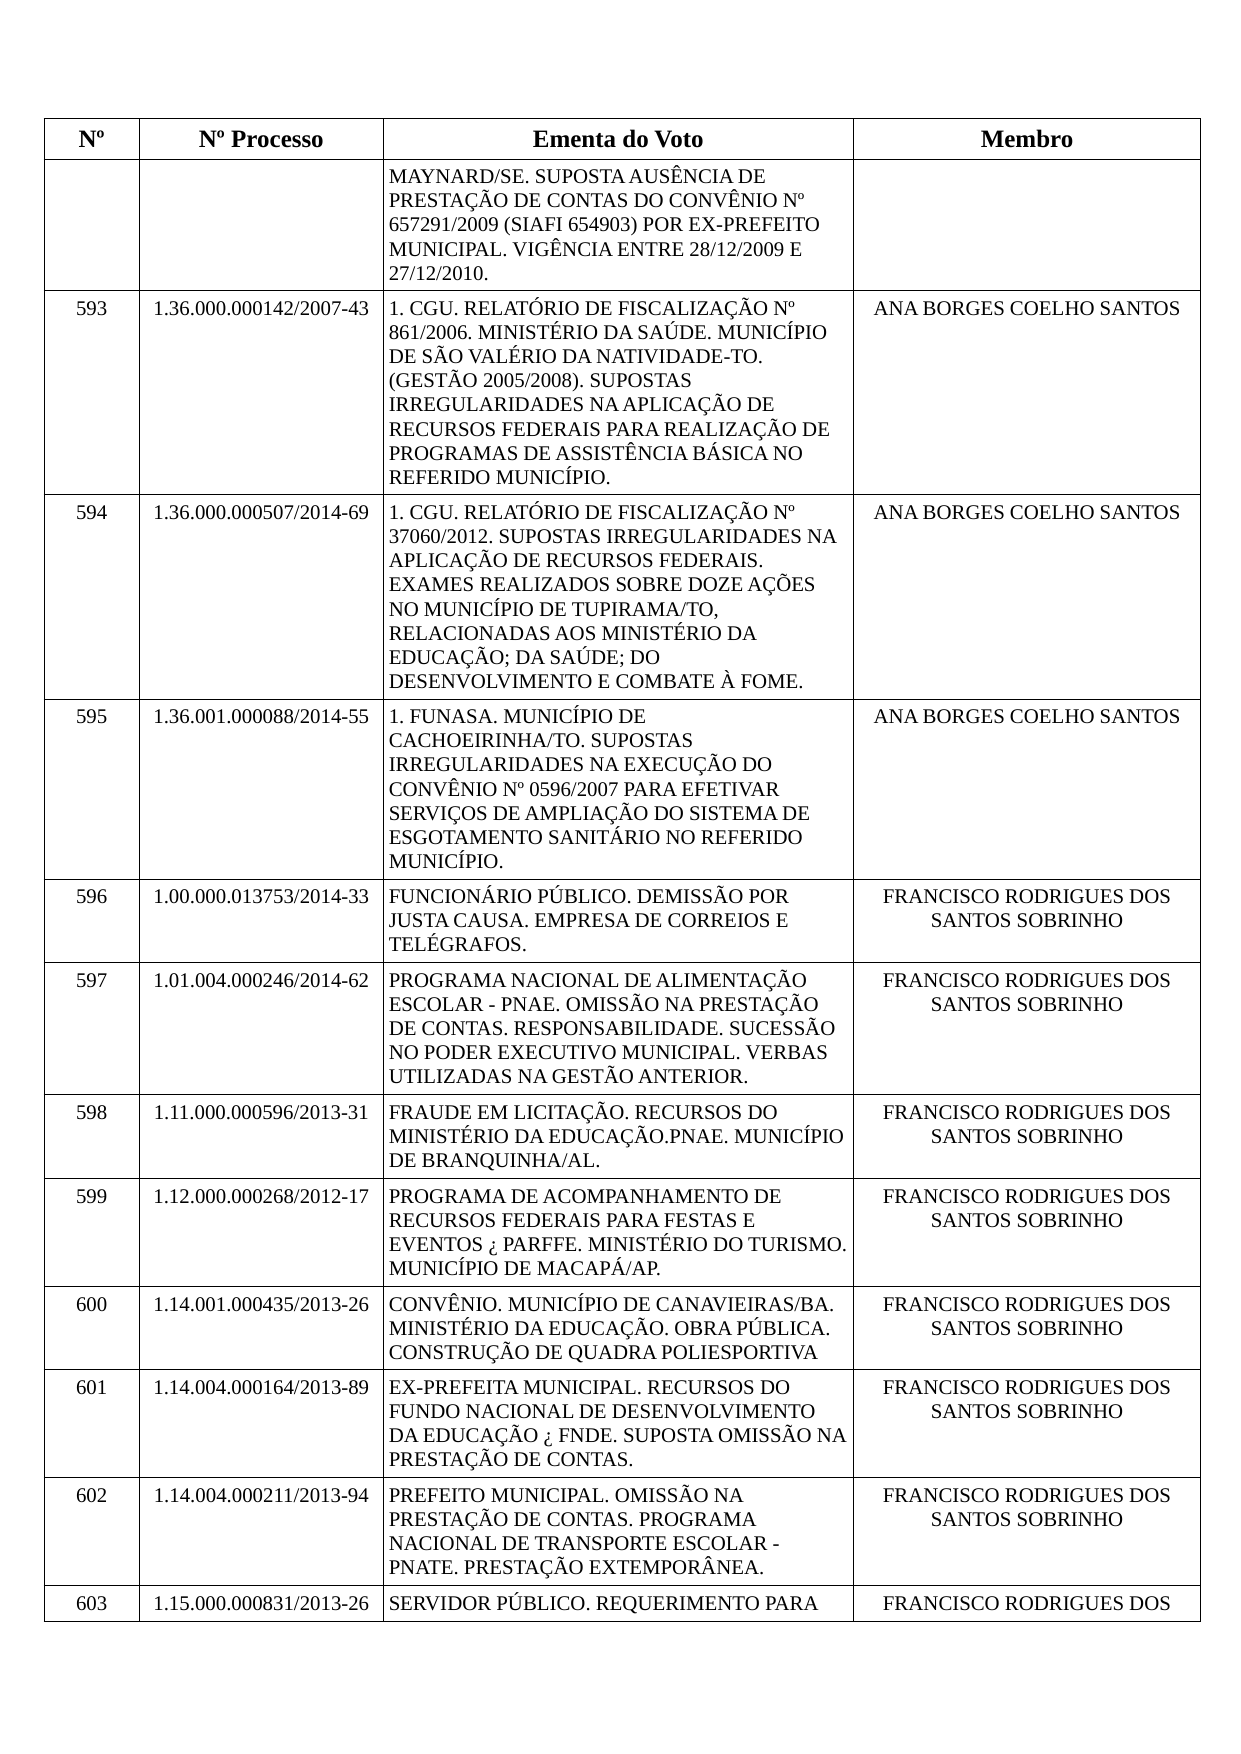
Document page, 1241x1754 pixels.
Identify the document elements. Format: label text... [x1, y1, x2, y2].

table_cell MAYNARD/SE. SUPOSTA AUSÊNCIA DE PRESTAÇÃO DE CONTAS DO CONVÊNIO Nº 657291/2009 (SIAFI 654903) POR EX-PREFEITO MUNICIPAL. VIGÊNCIA ENTRE 28/12/2009 E 27/12/2010. [384, 160, 853, 290]
table_cell EX-PREFEITA MUNICIPAL. RECURSOS DO FUNDO NACIONAL DE DESENVOLVIMENTO DA EDUCAÇÃO ¿ FNDE. SUPOSTA OMISSÃO NA PRESTAÇÃO DE CONTAS. [384, 1370, 853, 1477]
table_cell 601 [45, 1370, 139, 1477]
table_cell PREFEITO MUNICIPAL. OMISSÃO NA PRESTAÇÃO DE CONTAS. PROGRAMA NACIONAL DE TRANSPORTE ESCOLAR - PNATE. PRESTAÇÃO EXTEMPORÂNEA. [384, 1478, 853, 1585]
table_cell FRANCISCO RODRIGUES DOS SANTOS SOBRINHO [854, 963, 1200, 1094]
table_cell 593 [45, 291, 139, 494]
table_cell 1. FUNASA. MUNICÍPIO DE CACHOEIRINHA/TO. SUPOSTAS IRREGULARIDADES NA EXECUÇÃO DO CONVÊNIO Nº 0596/2007 PARA EFETIVAR SERVIÇOS DE AMPLIAÇÃO DO SISTEMA DE ESGOTAMENTO SANITÁRIO NO REFERIDO MUNICÍPIO. [384, 700, 853, 878]
table_cell ANA BORGES COELHO SANTOS [854, 700, 1200, 878]
table_cell 1.01.004.000246/2014-62 [140, 963, 383, 1094]
table_cell 1.36.000.000142/2007-43 [140, 291, 383, 494]
table_cell 602 [45, 1478, 139, 1585]
table_cell 1. CGU. RELATÓRIO DE FISCALIZAÇÃO Nº 861/2006. MINISTÉRIO DA SAÚDE. MUNICÍPIO DE SÃO VALÉRIO DA NATIVIDADE-TO. (GESTÃO 2005/2008). SUPOSTAS IRREGULARIDADES NA APLICAÇÃO DE RECURSOS FEDERAIS PARA REALIZAÇÃO DE PROGRAMAS DE ASSISTÊNCIA BÁSICA NO REFERIDO MUNICÍPIO. [384, 291, 853, 494]
table_cell FRANCISCO RODRIGUES DOS [854, 1586, 1200, 1621]
table_cell [140, 160, 383, 290]
table_cell 1.14.004.000211/2013-94 [140, 1478, 383, 1585]
table_cell 598 [45, 1095, 139, 1178]
table_cell 1.14.004.000164/2013-89 [140, 1370, 383, 1477]
table_cell 599 [45, 1179, 139, 1286]
table_header Nº [45, 119, 139, 158]
table_cell 1.36.001.000088/2014-55 [140, 700, 383, 878]
table_cell 600 [45, 1287, 139, 1369]
table_cell PROGRAMA DE ACOMPANHAMENTO DE RECURSOS FEDERAIS PARA FESTAS E EVENTOS ¿ PARFFE. MINISTÉRIO DO TURISMO. MUNICÍPIO DE MACAPÁ/AP. [384, 1179, 853, 1286]
table_cell [45, 160, 139, 290]
table_header Ementa do Voto [384, 119, 853, 158]
table_cell 1.14.001.000435/2013-26 [140, 1287, 383, 1369]
table_cell FRANCISCO RODRIGUES DOS SANTOS SOBRINHO [854, 1095, 1200, 1178]
table_cell PROGRAMA NACIONAL DE ALIMENTAÇÃO ESCOLAR - PNAE. OMISSÃO NA PRESTAÇÃO DE CONTAS. RESPONSABILIDADE. SUCESSÃO NO PODER EXECUTIVO MUNICIPAL. VERBAS UTILIZADAS NA GESTÃO ANTERIOR. [384, 963, 853, 1094]
table_cell FRANCISCO RODRIGUES DOS SANTOS SOBRINHO [854, 1478, 1200, 1585]
table_cell CONVÊNIO. MUNICÍPIO DE CANAVIEIRAS/BA. MINISTÉRIO DA EDUCAÇÃO. OBRA PÚBLICA. CONSTRUÇÃO DE QUADRA POLIESPORTIVA [384, 1287, 853, 1369]
table_cell 1.00.000.013753/2014-33 [140, 880, 383, 962]
table_cell 595 [45, 700, 139, 878]
table_cell FRANCISCO RODRIGUES DOS SANTOS SOBRINHO [854, 1370, 1200, 1477]
table_cell 1.12.000.000268/2012-17 [140, 1179, 383, 1286]
table_cell FRAUDE EM LICITAÇÃO. RECURSOS DO MINISTÉRIO DA EDUCAÇÃO.PNAE. MUNICÍPIO DE BRANQUINHA/AL. [384, 1095, 853, 1178]
table_cell FUNCIONÁRIO PÚBLICO. DEMISSÃO POR JUSTA CAUSA. EMPRESA DE CORREIOS E TELÉGRAFOS. [384, 880, 853, 962]
table_cell SERVIDOR PÚBLICO. REQUERIMENTO PARA [384, 1586, 853, 1621]
table_header Membro [854, 119, 1200, 158]
table_cell FRANCISCO RODRIGUES DOS SANTOS SOBRINHO [854, 880, 1200, 962]
table_cell 1.11.000.000596/2013-31 [140, 1095, 383, 1178]
table_cell ANA BORGES COELHO SANTOS [854, 291, 1200, 494]
table_cell [854, 160, 1200, 290]
table_cell 594 [45, 495, 139, 698]
table_cell 597 [45, 963, 139, 1094]
table_cell 596 [45, 880, 139, 962]
table_cell 1.36.000.000507/2014-69 [140, 495, 383, 698]
table_cell 1.15.000.000831/2013-26 [140, 1586, 383, 1621]
table_cell FRANCISCO RODRIGUES DOS SANTOS SOBRINHO [854, 1179, 1200, 1286]
table_cell 603 [45, 1586, 139, 1621]
table_cell 1. CGU. RELATÓRIO DE FISCALIZAÇÃO Nº 37060/2012. SUPOSTAS IRREGULARIDADES NA APLICAÇÃO DE RECURSOS FEDERAIS. EXAMES REALIZADOS SOBRE DOZE AÇÕES NO MUNICÍPIO DE TUPIRAMA/TO, RELACIONADAS AOS MINISTÉRIO DA EDUCAÇÃO; DA SAÚDE; DO DESENVOLVIMENTO E COMBATE À FOME. [384, 495, 853, 698]
table_cell FRANCISCO RODRIGUES DOS SANTOS SOBRINHO [854, 1287, 1200, 1369]
table_header Nº Processo [140, 119, 383, 158]
table_cell ANA BORGES COELHO SANTOS [854, 495, 1200, 698]
